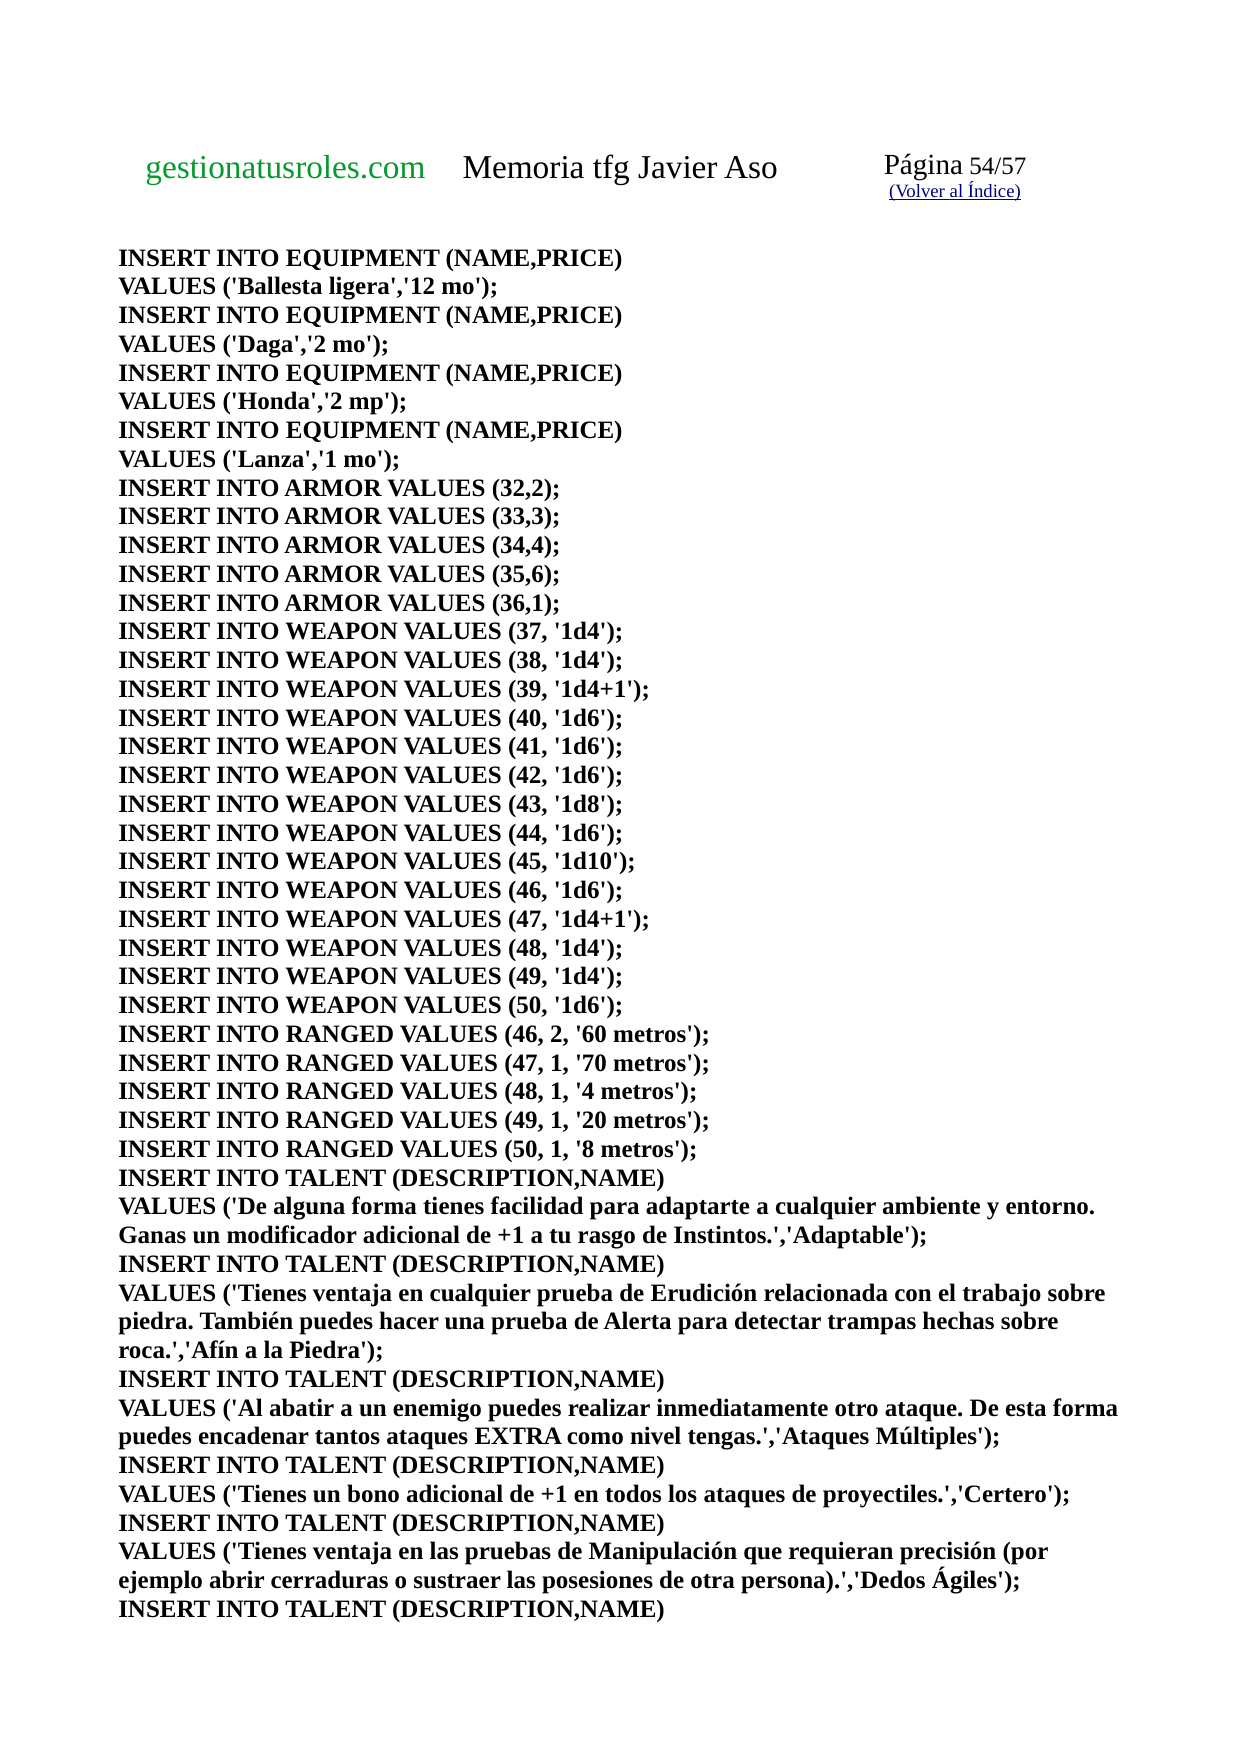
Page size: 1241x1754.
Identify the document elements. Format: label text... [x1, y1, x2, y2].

text INSERT INTO WEAPON VALUES (41, '1d6'); [118, 731, 1122, 760]
text INSERT INTO TALENT (DESCRIPTION,NAME) [118, 1249, 1122, 1278]
text INSERT INTO ARMOR VALUES (35,6); [118, 559, 1122, 588]
text INSERT INTO WEAPON VALUES (42, '1d6'); [118, 760, 1122, 789]
text INSERT INTO WEAPON VALUES (37, '1d4'); [118, 616, 1122, 645]
text INSERT INTO RANGED VALUES (48, 1, '4 metros'); [118, 1076, 1122, 1105]
text INSERT INTO WEAPON VALUES (39, '1d4+1'); [118, 674, 1122, 703]
text INSERT INTO TALENT (DESCRIPTION,NAME) [118, 1163, 1122, 1191]
text INSERT INTO RANGED VALUES (49, 1, '20 metros'); [118, 1105, 1122, 1134]
text INSERT INTO ARMOR VALUES (33,3); [118, 501, 1122, 530]
text VALUES ('De alguna forma tienes facilidad para adaptarte a cualquier ambiente y entorno. Ganas un modificador adicional de +1 a tu rasgo de Instintos.','Adaptable'); [118, 1191, 1122, 1249]
table_header gestionatusroles.com [118, 118, 453, 214]
text INSERT INTO WEAPON VALUES (50, '1d6'); [118, 990, 1122, 1019]
text INSERT INTO EQUIPMENT (NAME,PRICE) [118, 415, 1122, 444]
text INSERT INTO ARMOR VALUES (36,1); [118, 588, 1122, 616]
text INSERT INTO TALENT (DESCRIPTION,NAME) [118, 1364, 1122, 1393]
text INSERT INTO EQUIPMENT (NAME,PRICE) [118, 243, 1122, 271]
text VALUES ('Ballesta ligera','12 mo'); [118, 271, 1122, 300]
text VALUES ('Daga','2 mo'); [118, 329, 1122, 358]
text INSERT INTO ARMOR VALUES (34,4); [118, 530, 1122, 559]
text VALUES ('Tienes un bono adicional de +1 en todos los ataques de proyectiles.','Certero'); [118, 1479, 1122, 1508]
text INSERT INTO WEAPON VALUES (40, '1d6'); [118, 703, 1122, 731]
text INSERT INTO TALENT (DESCRIPTION,NAME) [118, 1594, 1122, 1623]
text INSERT INTO WEAPON VALUES (45, '1d10'); [118, 846, 1122, 875]
text INSERT INTO TALENT (DESCRIPTION,NAME) [118, 1450, 1122, 1479]
text VALUES ('Tienes ventaja en cualquier prueba de Erudición relacionada con el trabajo sobre piedra. También puedes hacer una prueba de Alerta para detectar trampas hechas sobre roca.','Afín a la Piedra'); [118, 1278, 1122, 1364]
text VALUES ('Honda','2 mp'); [118, 386, 1122, 415]
text INSERT INTO WEAPON VALUES (38, '1d4'); [118, 645, 1122, 674]
text INSERT INTO WEAPON VALUES (48, '1d4'); [118, 933, 1122, 961]
text VALUES ('Al abatir a un enemigo puedes realizar inmediatamente otro ataque. De esta forma puedes encadenar tantos ataques EXTRA como nivel tengas.','Ataques Múltiples'); [118, 1393, 1122, 1450]
text VALUES ('Tienes ventaja en las pruebas de Manipulación que requieran precisión (por ejemplo abrir cerraduras o sustraer las posesiones de otra persona).','Dedos Ágiles'); [118, 1536, 1122, 1594]
text INSERT INTO WEAPON VALUES (46, '1d6'); [118, 875, 1122, 904]
table_header Página 54/57 (Volver al Índice) [788, 118, 1122, 214]
table_header Memoria tfg Javier Aso [453, 118, 787, 214]
text INSERT INTO ARMOR VALUES (32,2); [118, 473, 1122, 501]
text INSERT INTO WEAPON VALUES (49, '1d4'); [118, 961, 1122, 990]
text INSERT INTO WEAPON VALUES (43, '1d8'); [118, 789, 1122, 818]
text INSERT INTO RANGED VALUES (50, 1, '8 metros'); [118, 1134, 1122, 1163]
text INSERT INTO RANGED VALUES (46, 2, '60 metros'); [118, 1019, 1122, 1048]
text INSERT INTO TALENT (DESCRIPTION,NAME) [118, 1508, 1122, 1536]
text INSERT INTO WEAPON VALUES (47, '1d4+1'); [118, 904, 1122, 933]
text INSERT INTO EQUIPMENT (NAME,PRICE) [118, 300, 1122, 329]
text INSERT INTO WEAPON VALUES (44, '1d6'); [118, 818, 1122, 846]
text VALUES ('Lanza','1 mo'); [118, 444, 1122, 473]
text INSERT INTO RANGED VALUES (47, 1, '70 metros'); [118, 1048, 1122, 1076]
text INSERT INTO EQUIPMENT (NAME,PRICE) [118, 358, 1122, 386]
